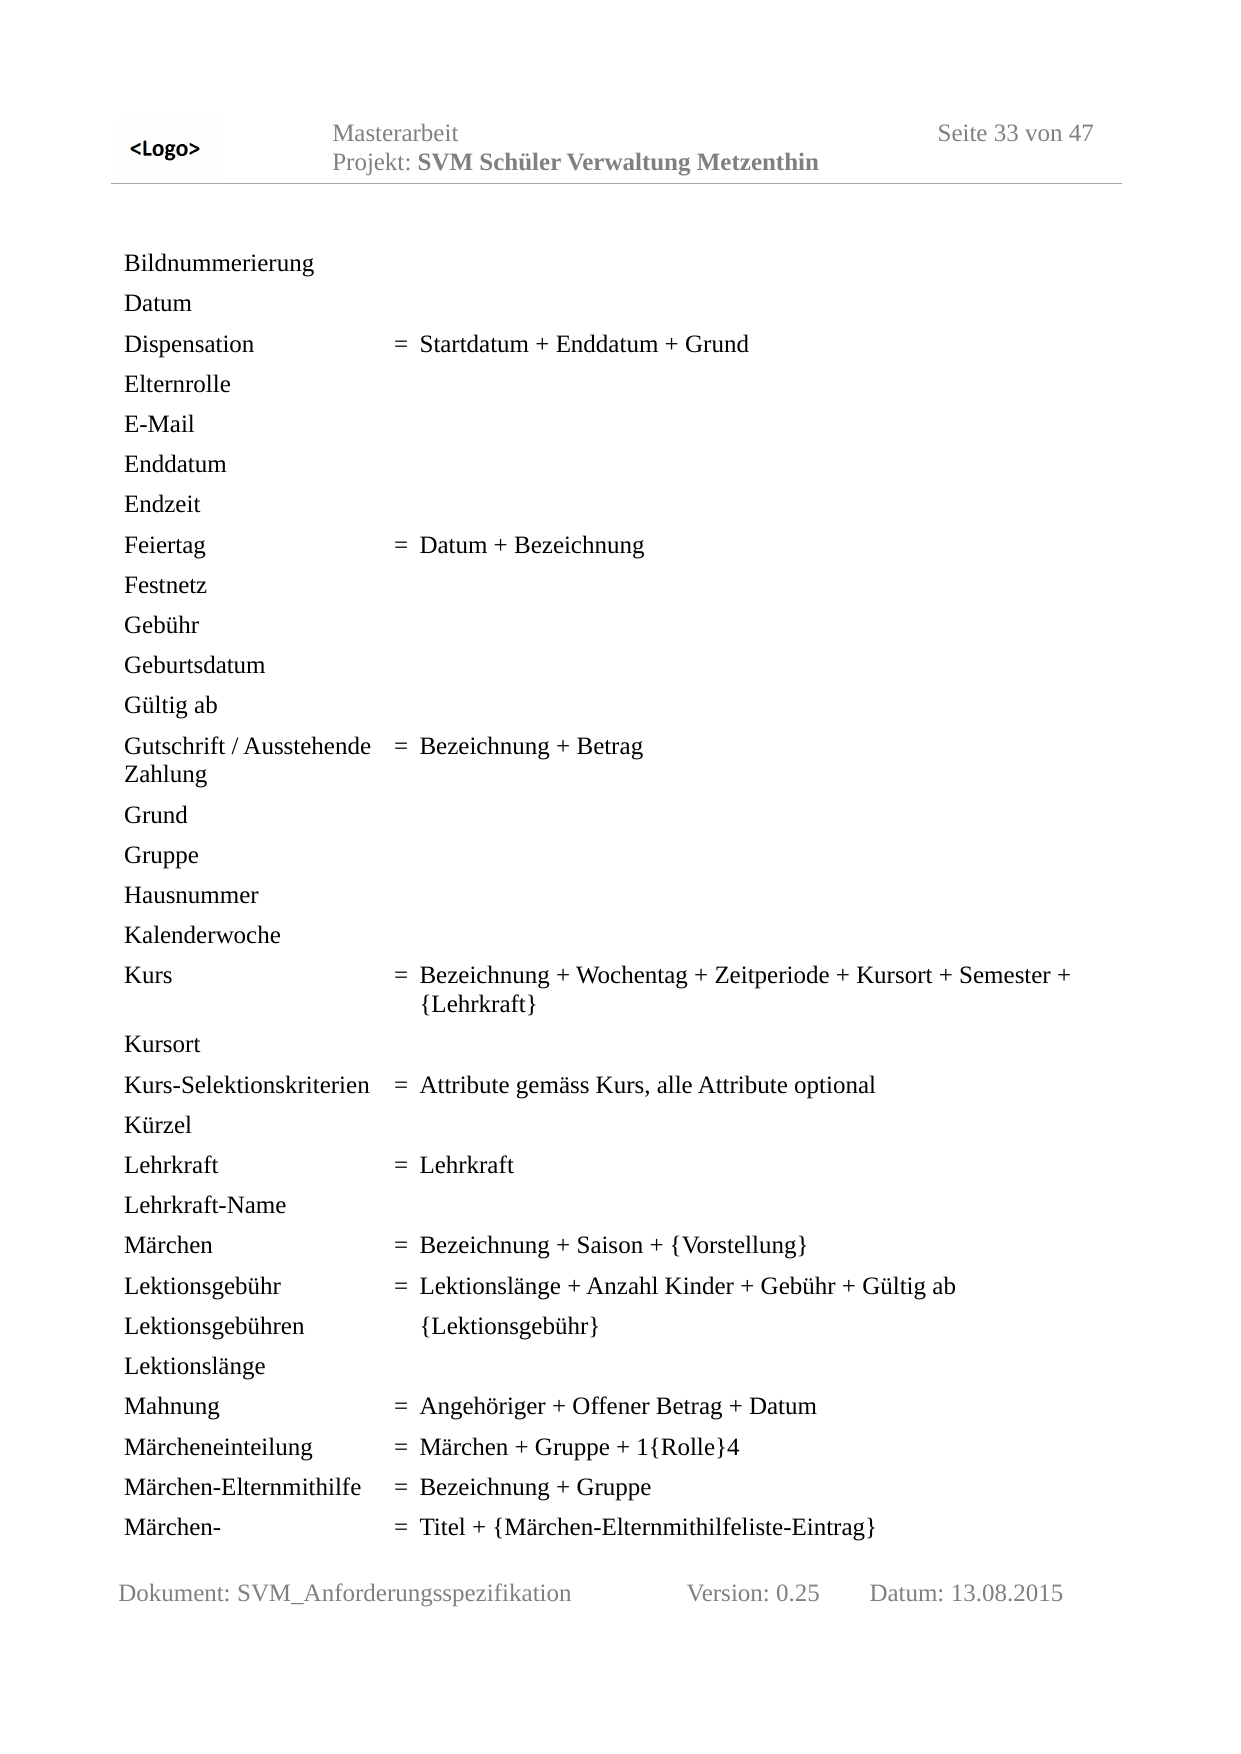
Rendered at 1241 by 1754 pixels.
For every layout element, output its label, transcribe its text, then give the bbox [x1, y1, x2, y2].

table_cell [384, 1104, 413, 1144]
table_cell [384, 645, 413, 685]
table_cell Kurs-Selektionskriterien [118, 1064, 384, 1104]
table_cell [414, 1024, 1123, 1064]
table_cell [414, 1345, 1123, 1386]
table_cell [414, 794, 1123, 834]
table_cell Bildnummerierung [118, 243, 384, 283]
table_cell E-Mail [118, 403, 384, 443]
table_cell Titel + {Märchen-Elternmithilfeliste-Eintrag} [414, 1506, 1123, 1546]
table_cell Bezeichnung + Wochentag + Zeitperiode + Kursort + Semester + {Lehrkraft} [414, 955, 1123, 1024]
table_cell Märchen [118, 1225, 384, 1265]
table_cell [414, 564, 1123, 604]
table_cell = [384, 1265, 413, 1305]
table_cell [414, 604, 1123, 644]
table_cell [414, 484, 1123, 524]
table_cell [414, 444, 1123, 484]
table_cell = [384, 1225, 413, 1265]
table_cell [414, 834, 1123, 874]
table_cell = [384, 1506, 413, 1546]
table_cell [414, 874, 1123, 914]
table_cell [384, 1185, 413, 1225]
table_cell = [384, 955, 413, 1024]
table_cell [414, 243, 1123, 283]
table_cell [384, 915, 413, 955]
table_cell Lehrkraft [118, 1144, 384, 1184]
table_cell [384, 484, 413, 524]
table_cell [384, 1305, 413, 1345]
table_cell Bezeichnung + Saison + {Vorstellung} [414, 1225, 1123, 1265]
table_cell Angehöriger + Offener Betrag + Datum [414, 1386, 1123, 1426]
table_cell Hausnummer [118, 874, 384, 914]
table_cell [384, 283, 413, 323]
table_cell = [384, 524, 413, 564]
table_cell Enddatum [118, 444, 384, 484]
table_cell Endzeit [118, 484, 384, 524]
table_cell Gruppe [118, 834, 384, 874]
table_cell [384, 1024, 413, 1064]
table_cell = [384, 1144, 413, 1184]
table_cell Elternrolle [118, 363, 384, 403]
table_cell [414, 685, 1123, 725]
table_cell Datum [118, 283, 384, 323]
table_cell Kürzel [118, 1104, 384, 1144]
table_cell [384, 604, 413, 644]
table_cell Feiertag [118, 524, 384, 564]
table_cell [414, 645, 1123, 685]
table_cell = [384, 1466, 413, 1506]
table_cell Attribute gemäss Kurs, alle Attribute optional [414, 1064, 1123, 1104]
table_cell [414, 363, 1123, 403]
table_cell = [384, 1064, 413, 1104]
table_cell [414, 1104, 1123, 1144]
table_cell Startdatum + Enddatum + Grund [414, 323, 1123, 363]
table_cell [384, 1345, 413, 1386]
table_cell [384, 794, 413, 834]
table_cell [384, 874, 413, 914]
table_cell [414, 1185, 1123, 1225]
table_cell [414, 403, 1123, 443]
table_cell [384, 444, 413, 484]
table_cell Lehrkraft [414, 1144, 1123, 1184]
table_cell = [384, 1426, 413, 1466]
table_cell Dispensation [118, 323, 384, 363]
table_cell = [384, 323, 413, 363]
table_cell Kursort [118, 1024, 384, 1064]
table_cell {Lektionsgebühr} [414, 1305, 1123, 1345]
table_cell Mahnung [118, 1386, 384, 1426]
table_cell [384, 403, 413, 443]
table_cell [384, 564, 413, 604]
table_cell Märchen- [118, 1506, 384, 1546]
table_cell Kalenderwoche [118, 915, 384, 955]
table_cell Lektionsgebühr [118, 1265, 384, 1305]
table_cell Bezeichnung + Betrag [414, 725, 1123, 794]
table_cell = [384, 725, 413, 794]
table_cell [414, 283, 1123, 323]
table_cell Lehrkraft-Name [118, 1185, 384, 1225]
table_cell Märchen-Elternmithilfe [118, 1466, 384, 1506]
table_cell Festnetz [118, 564, 384, 604]
table_cell [414, 915, 1123, 955]
table_cell Lektionsgebühren [118, 1305, 384, 1345]
table_cell = [384, 1386, 413, 1426]
table_cell Märcheneinteilung [118, 1426, 384, 1466]
table_cell [384, 685, 413, 725]
table_cell Lektionslänge [118, 1345, 384, 1386]
table_cell Lektionslänge + Anzahl Kinder + Gebühr + Gültig ab [414, 1265, 1123, 1305]
table_cell [384, 243, 413, 283]
table_cell [384, 834, 413, 874]
table_cell Märchen + Gruppe + 1{Rolle}4 [414, 1426, 1123, 1466]
table_cell Bezeichnung + Gruppe [414, 1466, 1123, 1506]
table_cell Datum + Bezeichnung [414, 524, 1123, 564]
picture [118, 118, 224, 183]
table_cell Gutschrift / Ausstehende Zahlung [118, 725, 384, 794]
table_cell Grund [118, 794, 384, 834]
table_cell [384, 363, 413, 403]
table_cell Gebühr [118, 604, 384, 644]
table_cell Kurs [118, 955, 384, 1024]
table_cell Geburtsdatum [118, 645, 384, 685]
table_cell Gültig ab [118, 685, 384, 725]
